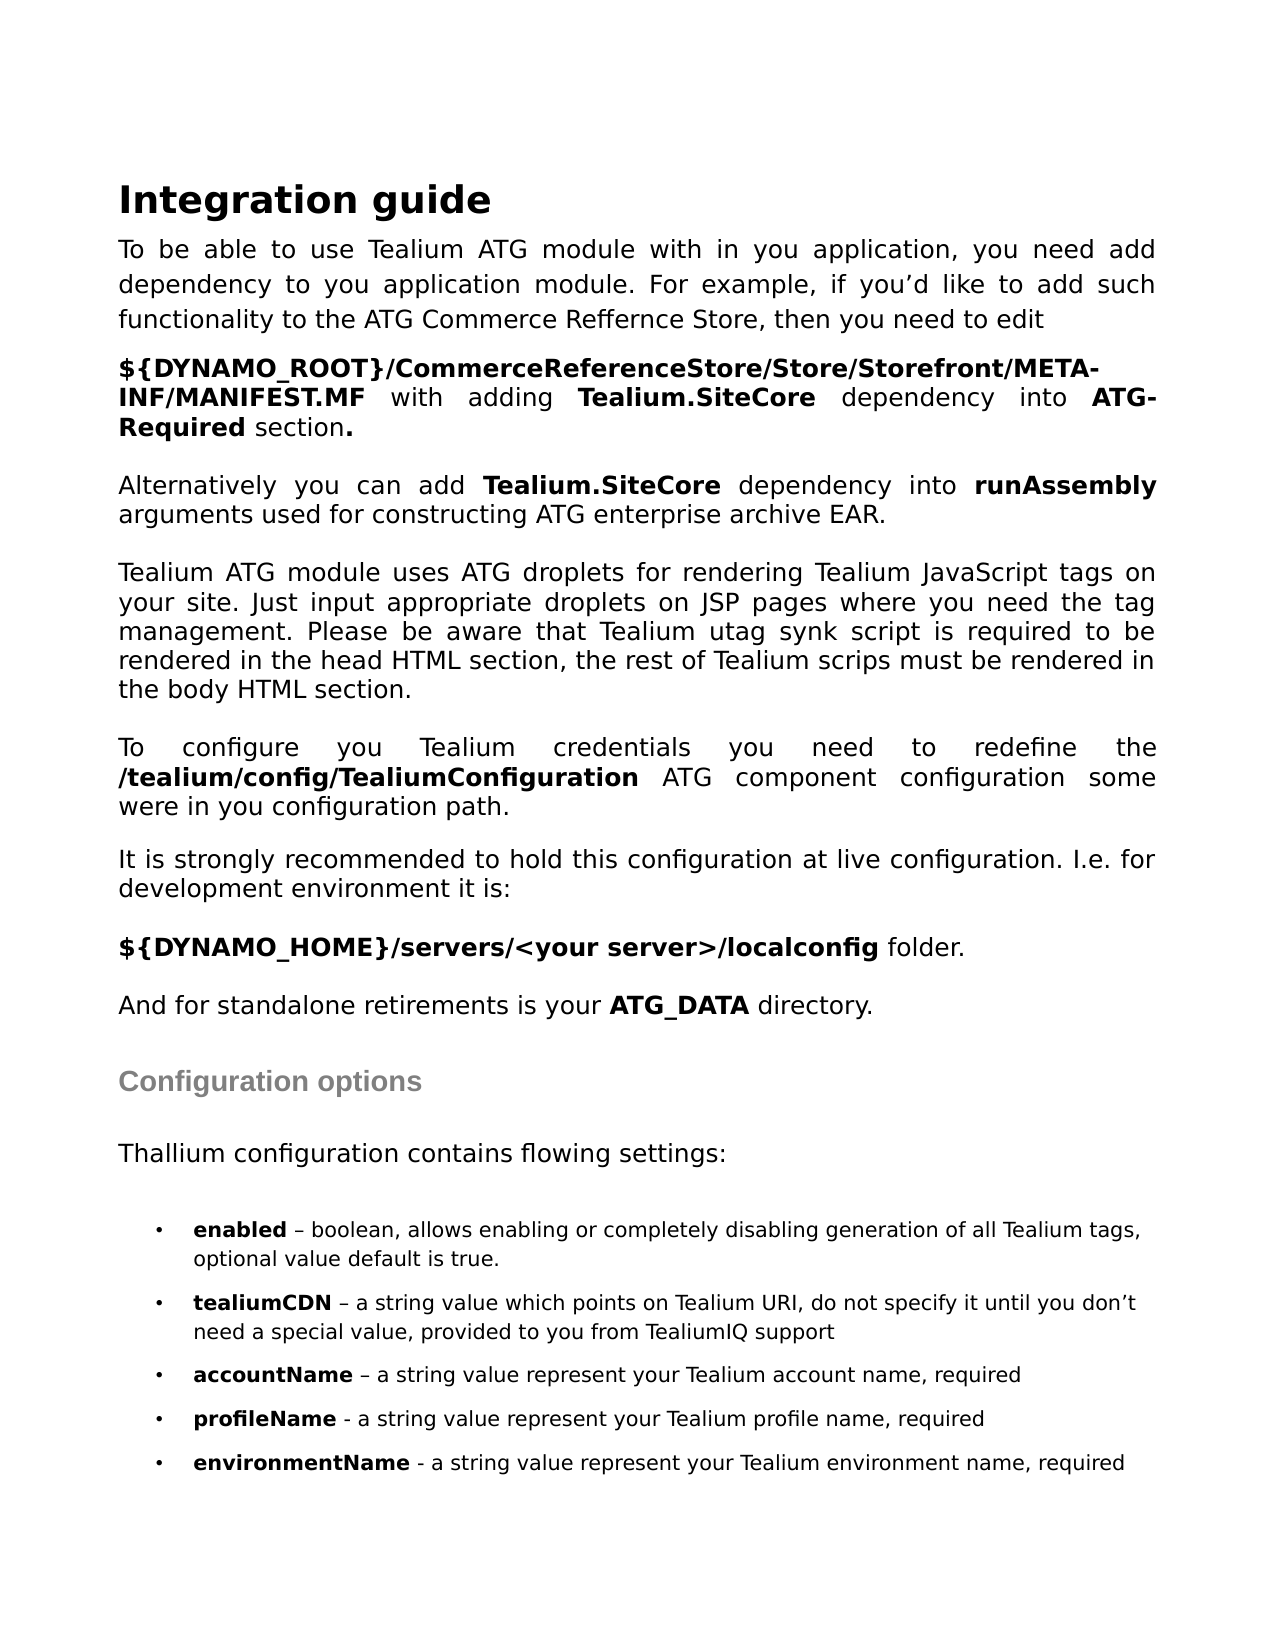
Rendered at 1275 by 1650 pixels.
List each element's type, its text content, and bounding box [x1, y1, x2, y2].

text Tealium ATG module uses ATG droplets for rendering Tealium JavaScript tags on your site. Just input appropriate droplets on JSP pages where you need the tag management. Please be aware that Tealium utag synk script is required to be rendered in the head HTML section, the rest of Tealium scrips must be rendered in the body HTML section. [118, 558, 1157, 704]
text And for standalone retirements is your ATG_DATA directory. [118, 991, 1157, 1020]
text Thallium configuration contains flowing settings: [118, 1139, 1157, 1168]
subtitle Configuration options [118, 1064, 1157, 1098]
text ${DYNAMO_HOME}/servers/<your server>/localconfig folder. [118, 933, 1157, 962]
text ${DYNAMO_ROOT}/CommerceReferenceStore/Store/Storefront/META-INF/MANIFEST.MF with adding Tealium.SiteCore dependency into ATG-Required section. [118, 354, 1157, 442]
list accountName – a string value represent your Tealium account name, required [156, 1363, 1157, 1388]
list tealiumCDN – a string value which points on Tealium URI, do not specify it until you don’t need a special value, provided to you from TealiumIQ support [156, 1291, 1157, 1344]
text To be able to use Tealium ATG module with in you application, you need add dependency to you application module. For example, if you’d like to add such functionality to the ATG Commerce Reffernce Store, then you need to edit [118, 235, 1157, 334]
list environmentName - a string value represent your Tealium environment name, required [156, 1451, 1157, 1475]
text To configure you Tealium credentials you need to redefine the /tealium/config/TealiumConfiguration ATG component configuration some were in you configuration path. [118, 733, 1157, 821]
list profileName - a string value represent your Tealium profile name, required [156, 1407, 1157, 1431]
text Alternatively you can add Tealium.SiteCore dependency into runAssembly arguments used for constructing ATG enterprise archive EAR. [118, 471, 1157, 529]
text It is strongly recommended to hold this configuration at live configuration. I.e. for development environment it is: [118, 845, 1157, 904]
list enabled – boolean, allows enabling or completely disabling generation of all Tealium tags, optional value default is true. [156, 1218, 1157, 1271]
subtitle Integration guide [118, 178, 1157, 222]
